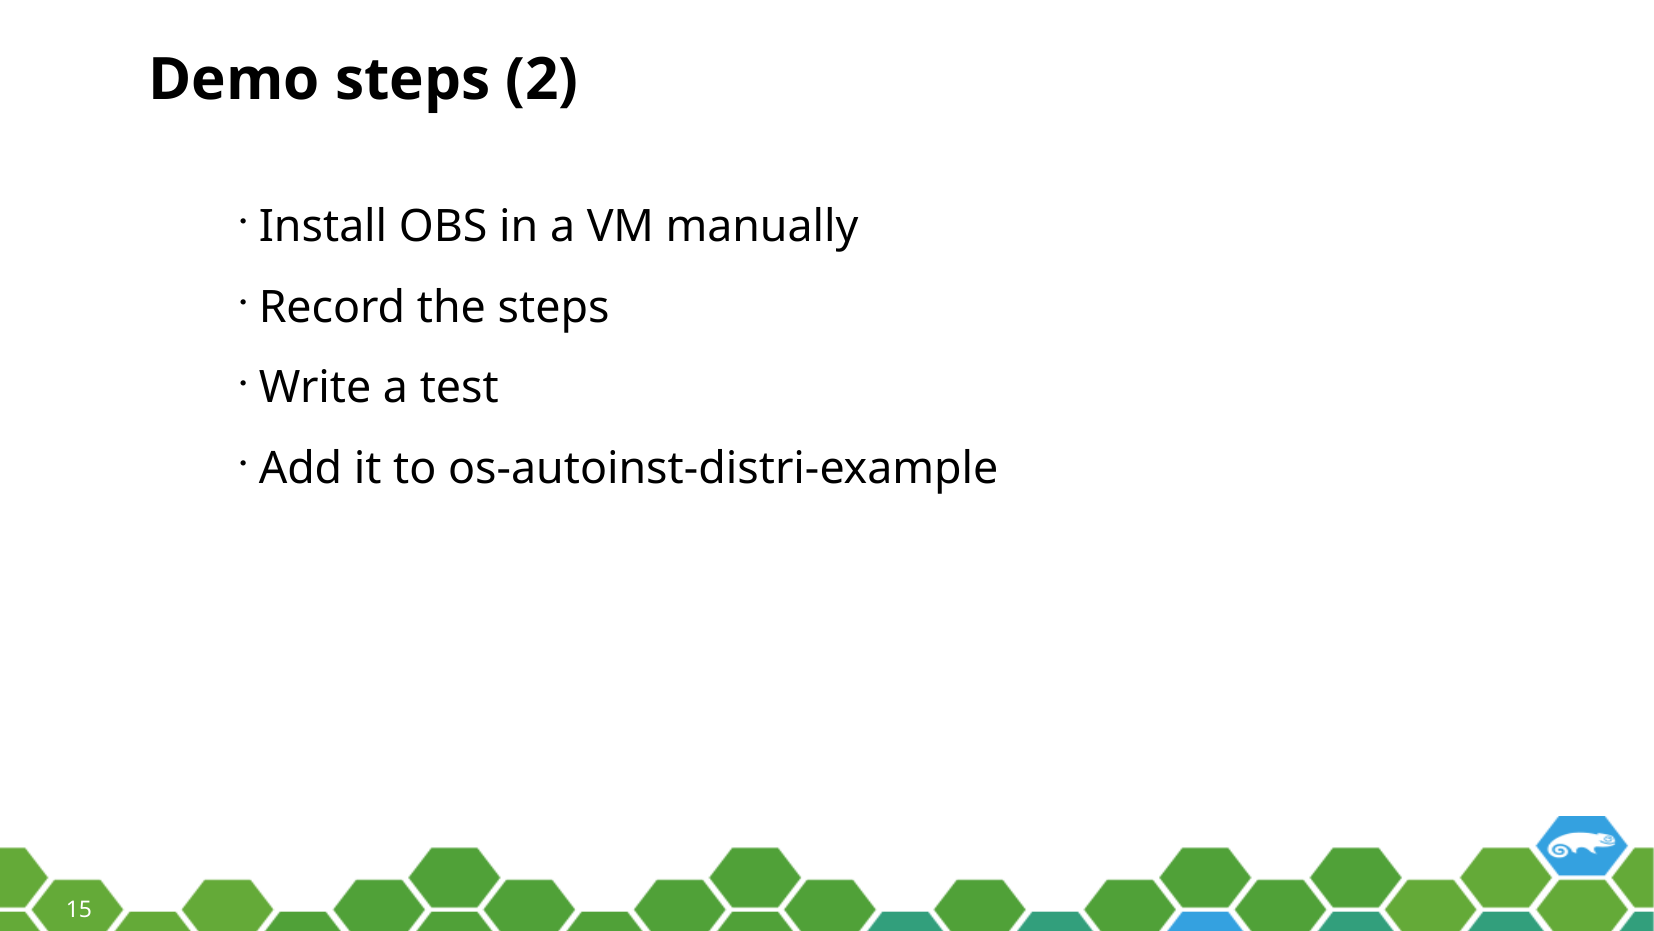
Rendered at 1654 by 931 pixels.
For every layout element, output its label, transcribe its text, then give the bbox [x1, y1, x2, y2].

title Demo steps (2) [148, 10, 1512, 145]
list Install OBS in a VM manually Record the steps Write a test Add it to os-autoinst-distri-example [239, 193, 1412, 802]
picture [0, 816, 1654, 931]
